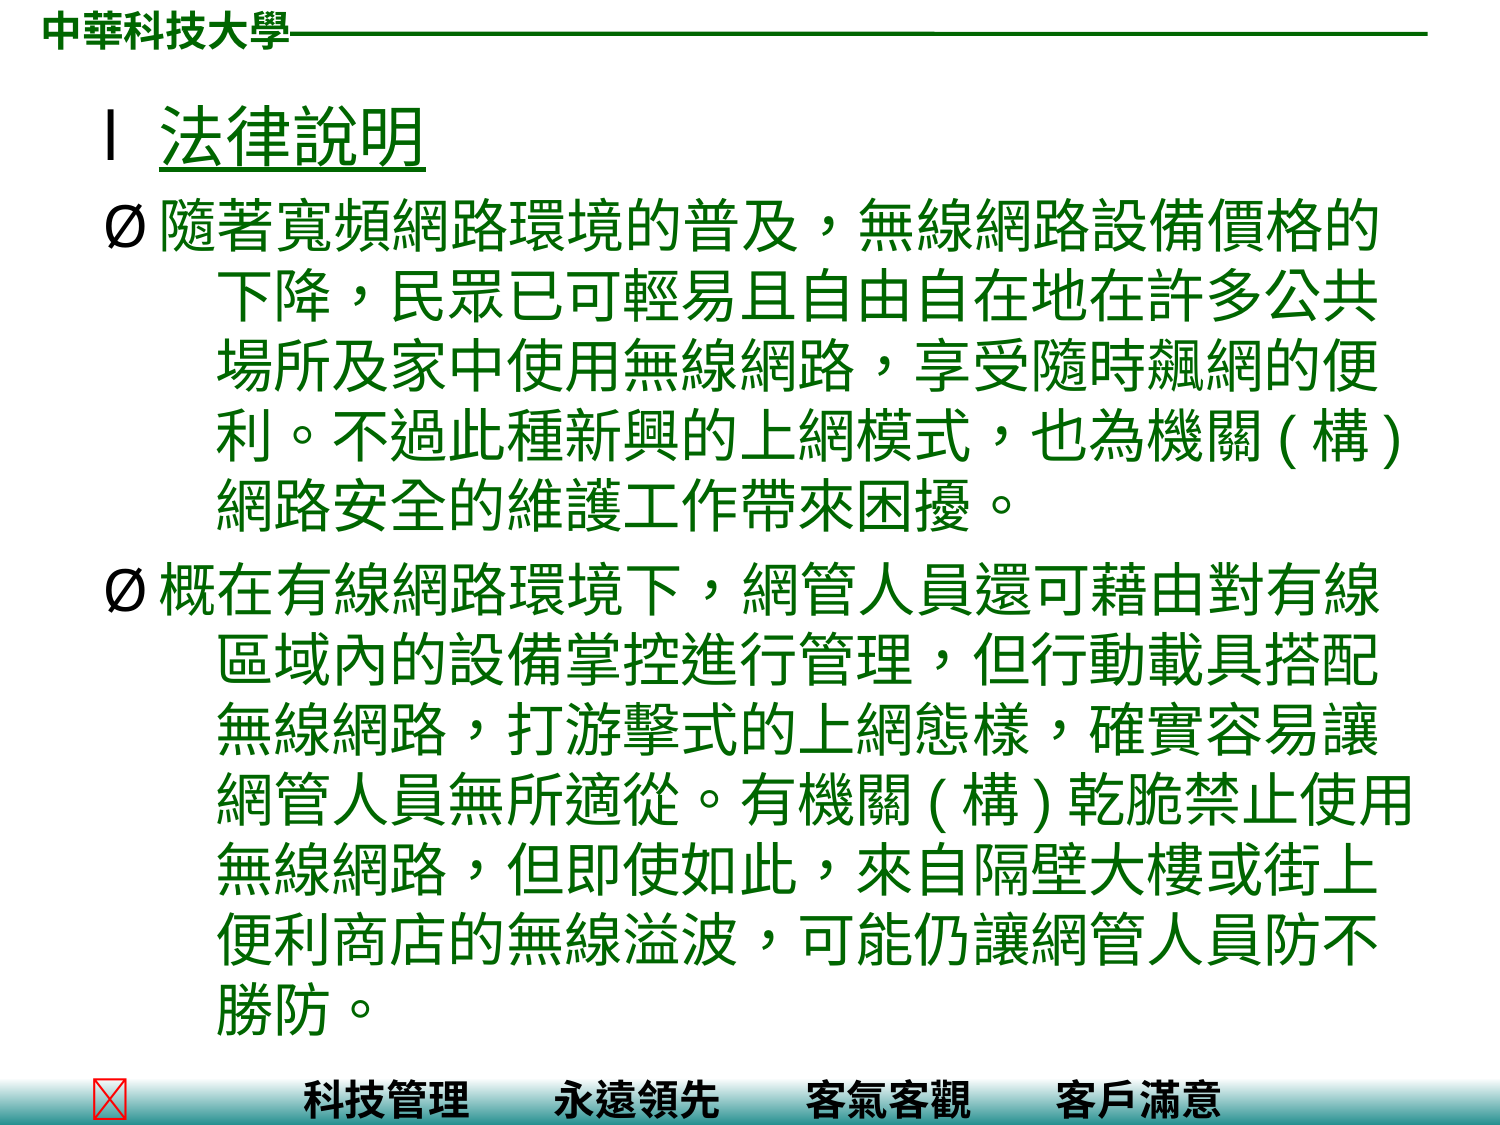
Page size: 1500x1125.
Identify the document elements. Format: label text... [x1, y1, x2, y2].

list 法律說明 隨著寬頻網路環境的普及，無線網路設備價格的下降，民眾已可輕易且自由自在地在許多公共場所及家中使用無線網路，享受隨時飆網的便利。不過此種新興的上網模式，也為機關(構)網路安全的維護工作帶來困擾。 概在有線網路環境下，網管人員還可藉由對有線區域內的設備掌控進行管理，但行動載具搭配無線網路，打游擊式的上網態樣，確實容易讓網管人員無所適從。有機關(構)乾脆禁止使用無線網路，但即使如此，來自隔壁大樓或街上便利商店的無線溢波，可能仍讓網管人員防不勝防。 [87, 87, 1438, 1076]
